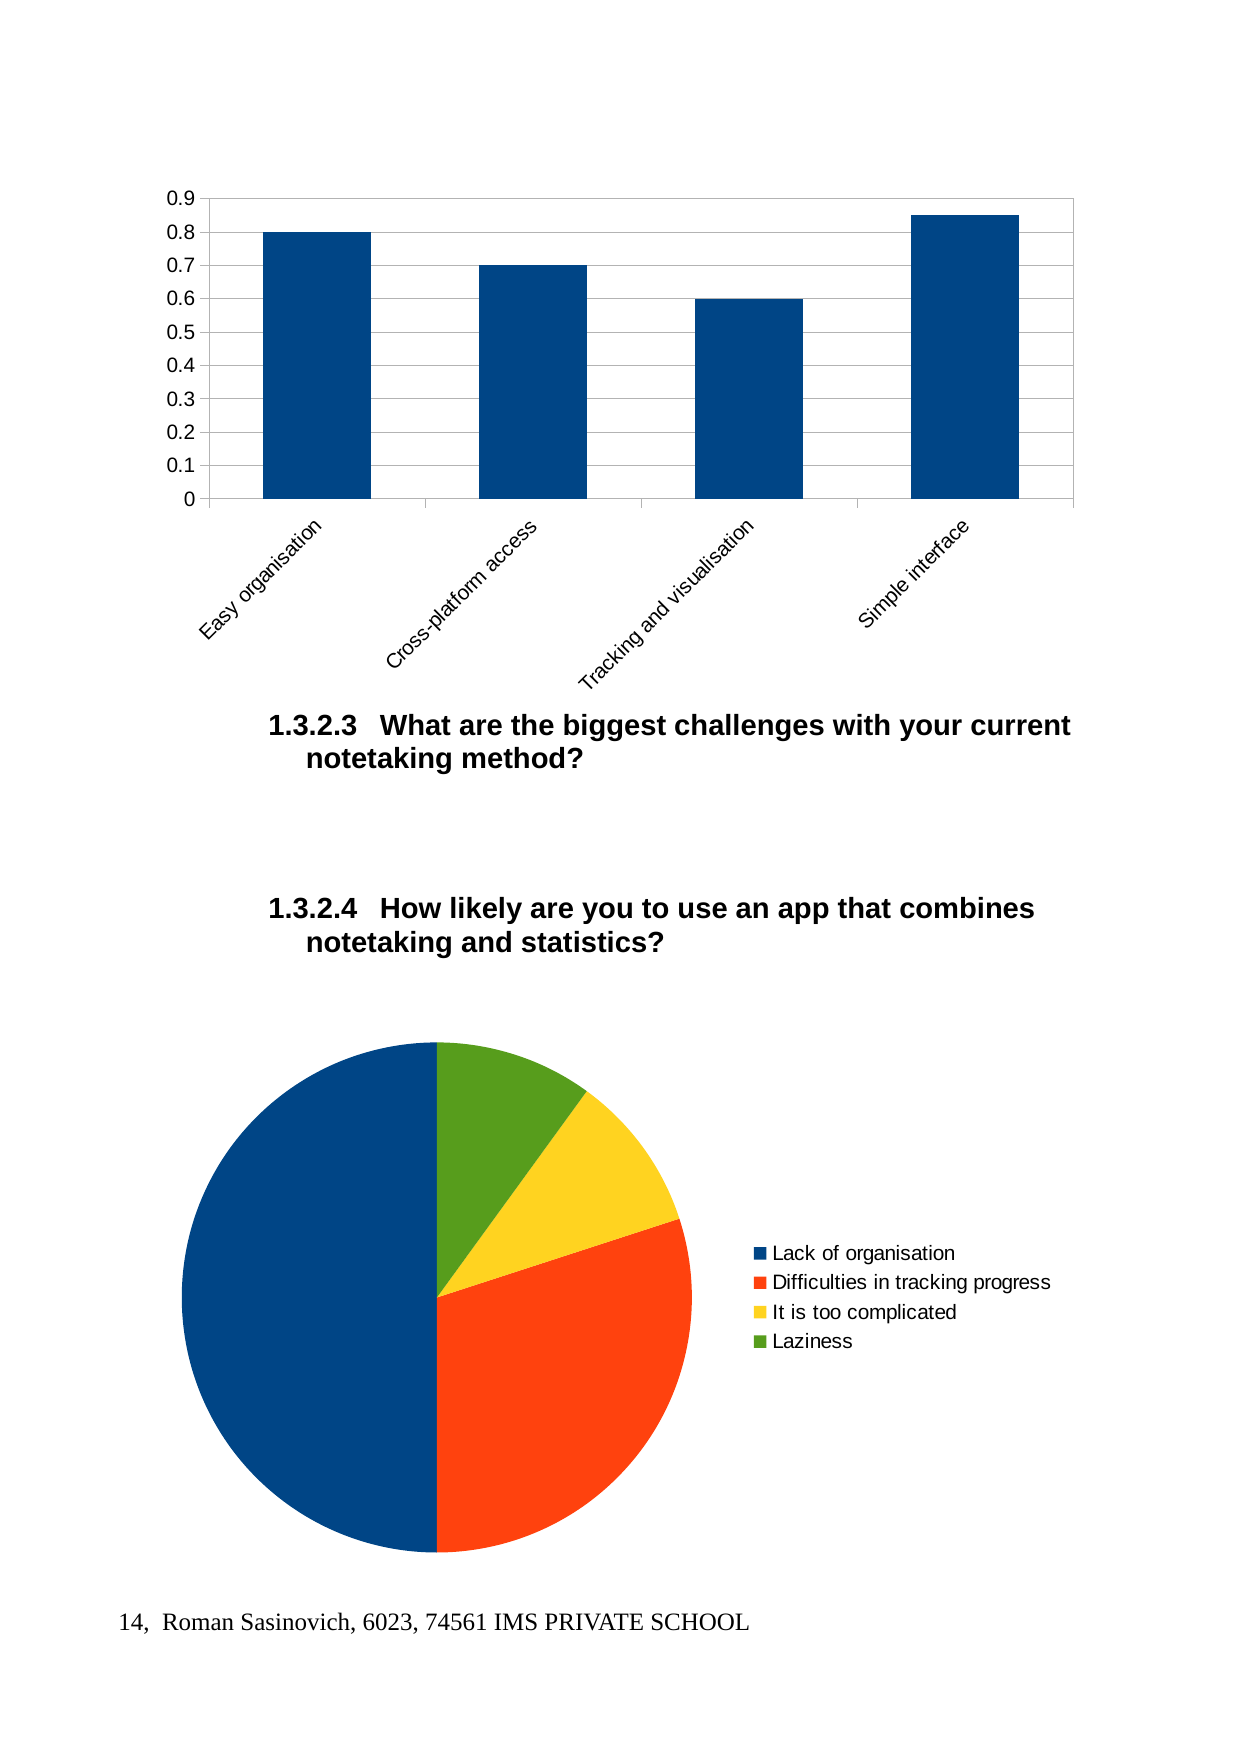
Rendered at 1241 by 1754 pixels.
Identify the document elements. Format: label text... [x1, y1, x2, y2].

subtitle What are the biggest challenges with your current notetaking method? [268, 176, 1122, 775]
subtitle How likely are you to use an app that combines notetaking and statistics? [268, 891, 1122, 958]
